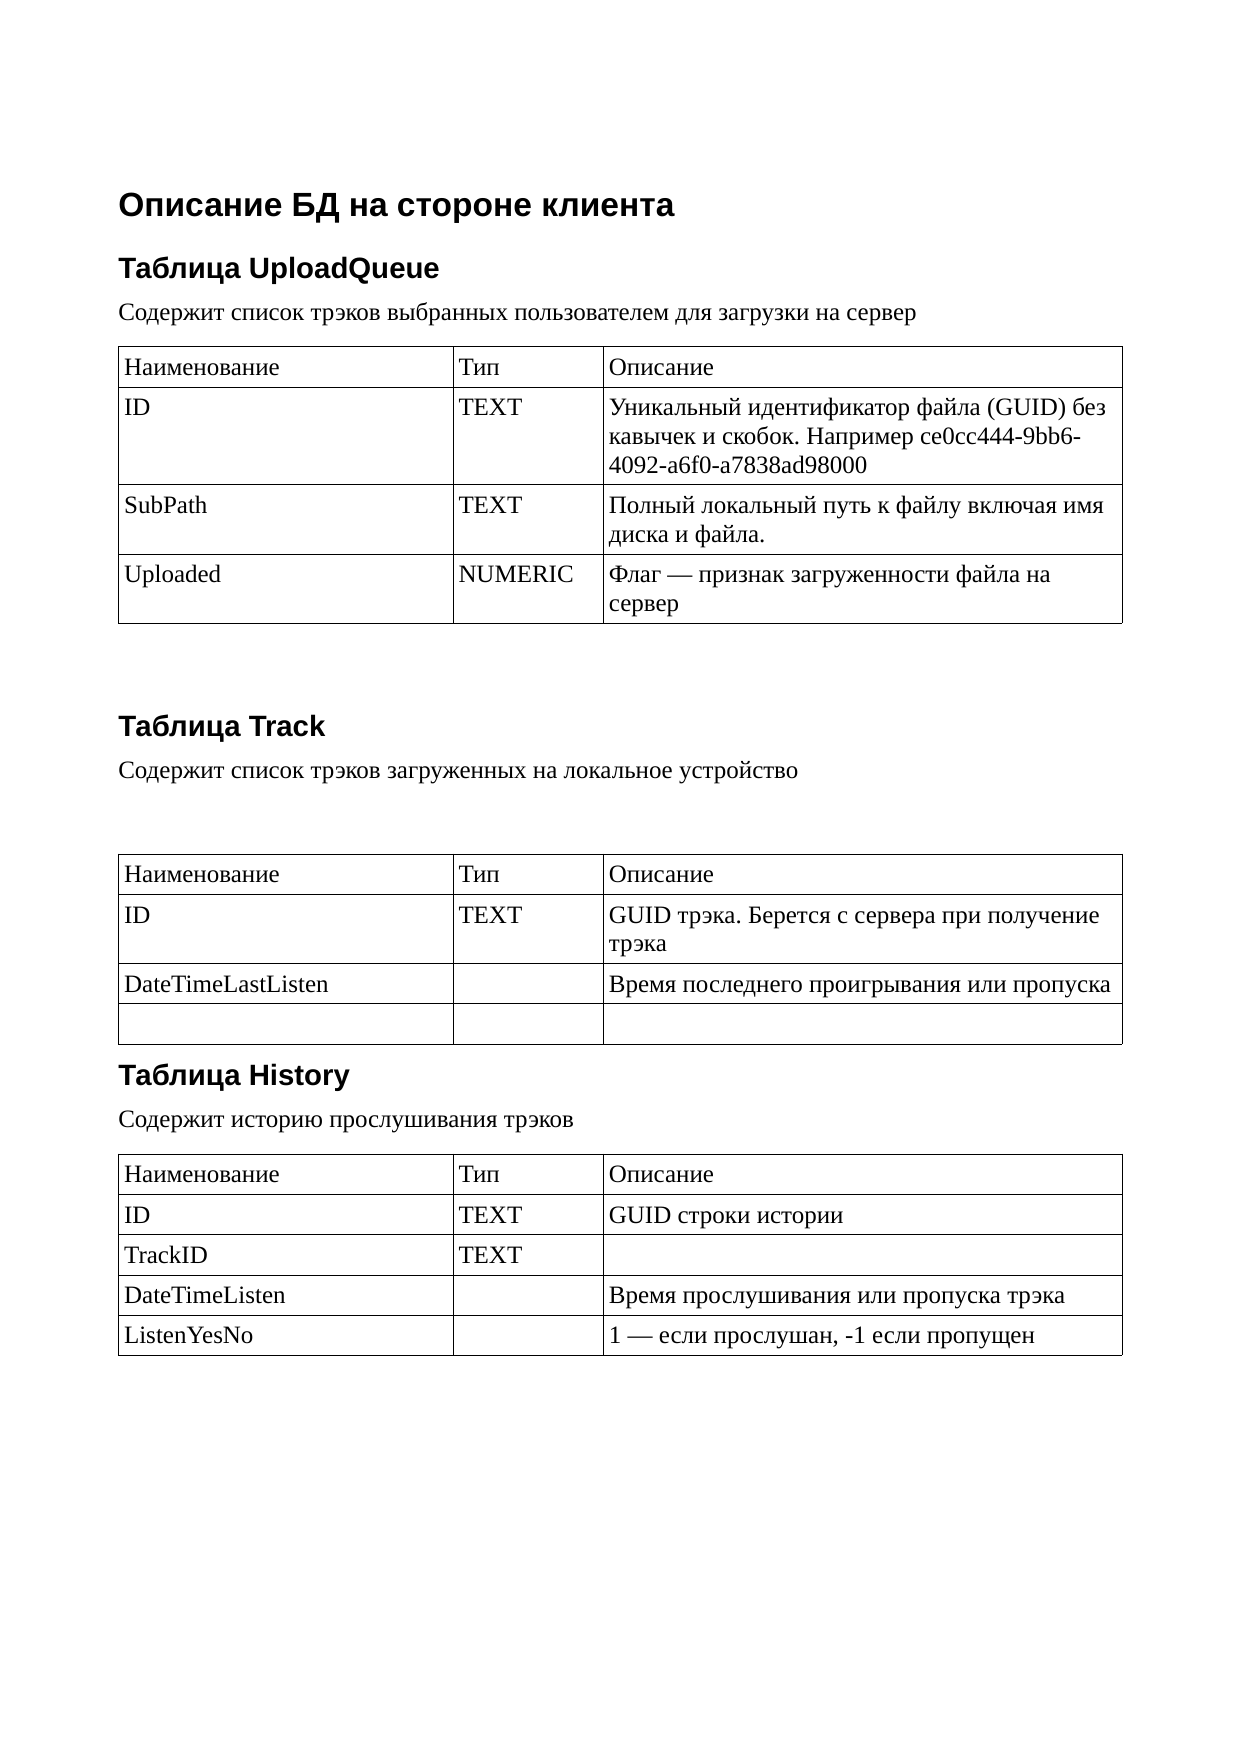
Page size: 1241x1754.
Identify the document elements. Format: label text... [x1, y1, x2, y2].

table_cell TEXT [454, 1195, 603, 1234]
table_cell DateTimeLastListen [119, 964, 453, 1003]
table_cell GUID трэка. Берется с сервера при получение трэка [604, 895, 1122, 963]
table_cell TEXT [454, 485, 603, 553]
text Cодержит историю прослушивания трэков [118, 1104, 1122, 1133]
table_header Описание [604, 1155, 1122, 1194]
table_cell Флаг — признак загруженности файла на сервер [604, 555, 1122, 622]
subtitle Описание БД на стороне клиента [118, 185, 1122, 224]
text Cодержит список трэков загруженных на локальное устройство [118, 755, 1122, 784]
table_cell ID [119, 895, 453, 963]
subtitle Таблица Track [118, 709, 1122, 743]
table_cell 1 — если прослушан, -1 если пропущен [604, 1316, 1122, 1355]
table_cell GUID строки истории [604, 1195, 1122, 1234]
table_header Наименование [119, 1155, 453, 1194]
table_cell Полный локальный путь к файлу включая имя диска и файла. [604, 485, 1122, 553]
table_cell TEXT [454, 388, 603, 484]
table_cell [604, 1004, 1122, 1043]
table_cell Uploaded [119, 555, 453, 622]
table_cell TEXT [454, 895, 603, 963]
table_cell [454, 964, 603, 1003]
table_header Наименование [119, 855, 453, 894]
subtitle Таблица History [118, 1058, 1122, 1092]
table_cell [119, 1004, 453, 1043]
table_header Описание [604, 347, 1122, 387]
table_cell [604, 1235, 1122, 1274]
table_header Тип [454, 347, 603, 387]
table_header Описание [604, 855, 1122, 894]
table_header Тип [454, 1155, 603, 1194]
table_cell Уникальный идентификатор файла (GUID) без кавычек и скобок. Например ce0cc444-9bb6-4092-a6f0-a7838ad98000 [604, 388, 1122, 484]
table_cell Время прослушивания или пропуска трэка [604, 1276, 1122, 1315]
table_cell ID [119, 1195, 453, 1234]
table_cell ID [119, 388, 453, 484]
table_cell SubPath [119, 485, 453, 553]
text Содержит список трэков выбранных пользователем для загрузки на сервер [118, 297, 1122, 326]
table_cell ListenYesNo [119, 1316, 453, 1355]
table_cell DateTimeListen [119, 1276, 453, 1315]
table_cell NUMERIC [454, 555, 603, 622]
table_cell [454, 1316, 603, 1355]
table_header Наименование [119, 347, 453, 387]
table_cell [454, 1276, 603, 1315]
table_cell TEXT [454, 1235, 603, 1274]
subtitle Таблица UploadQueue [118, 251, 1122, 285]
table_cell TrackID [119, 1235, 453, 1274]
table_cell [454, 1004, 603, 1043]
table_header Тип [454, 855, 603, 894]
table_cell Время последнего проигрывания или пропуска [604, 964, 1122, 1003]
